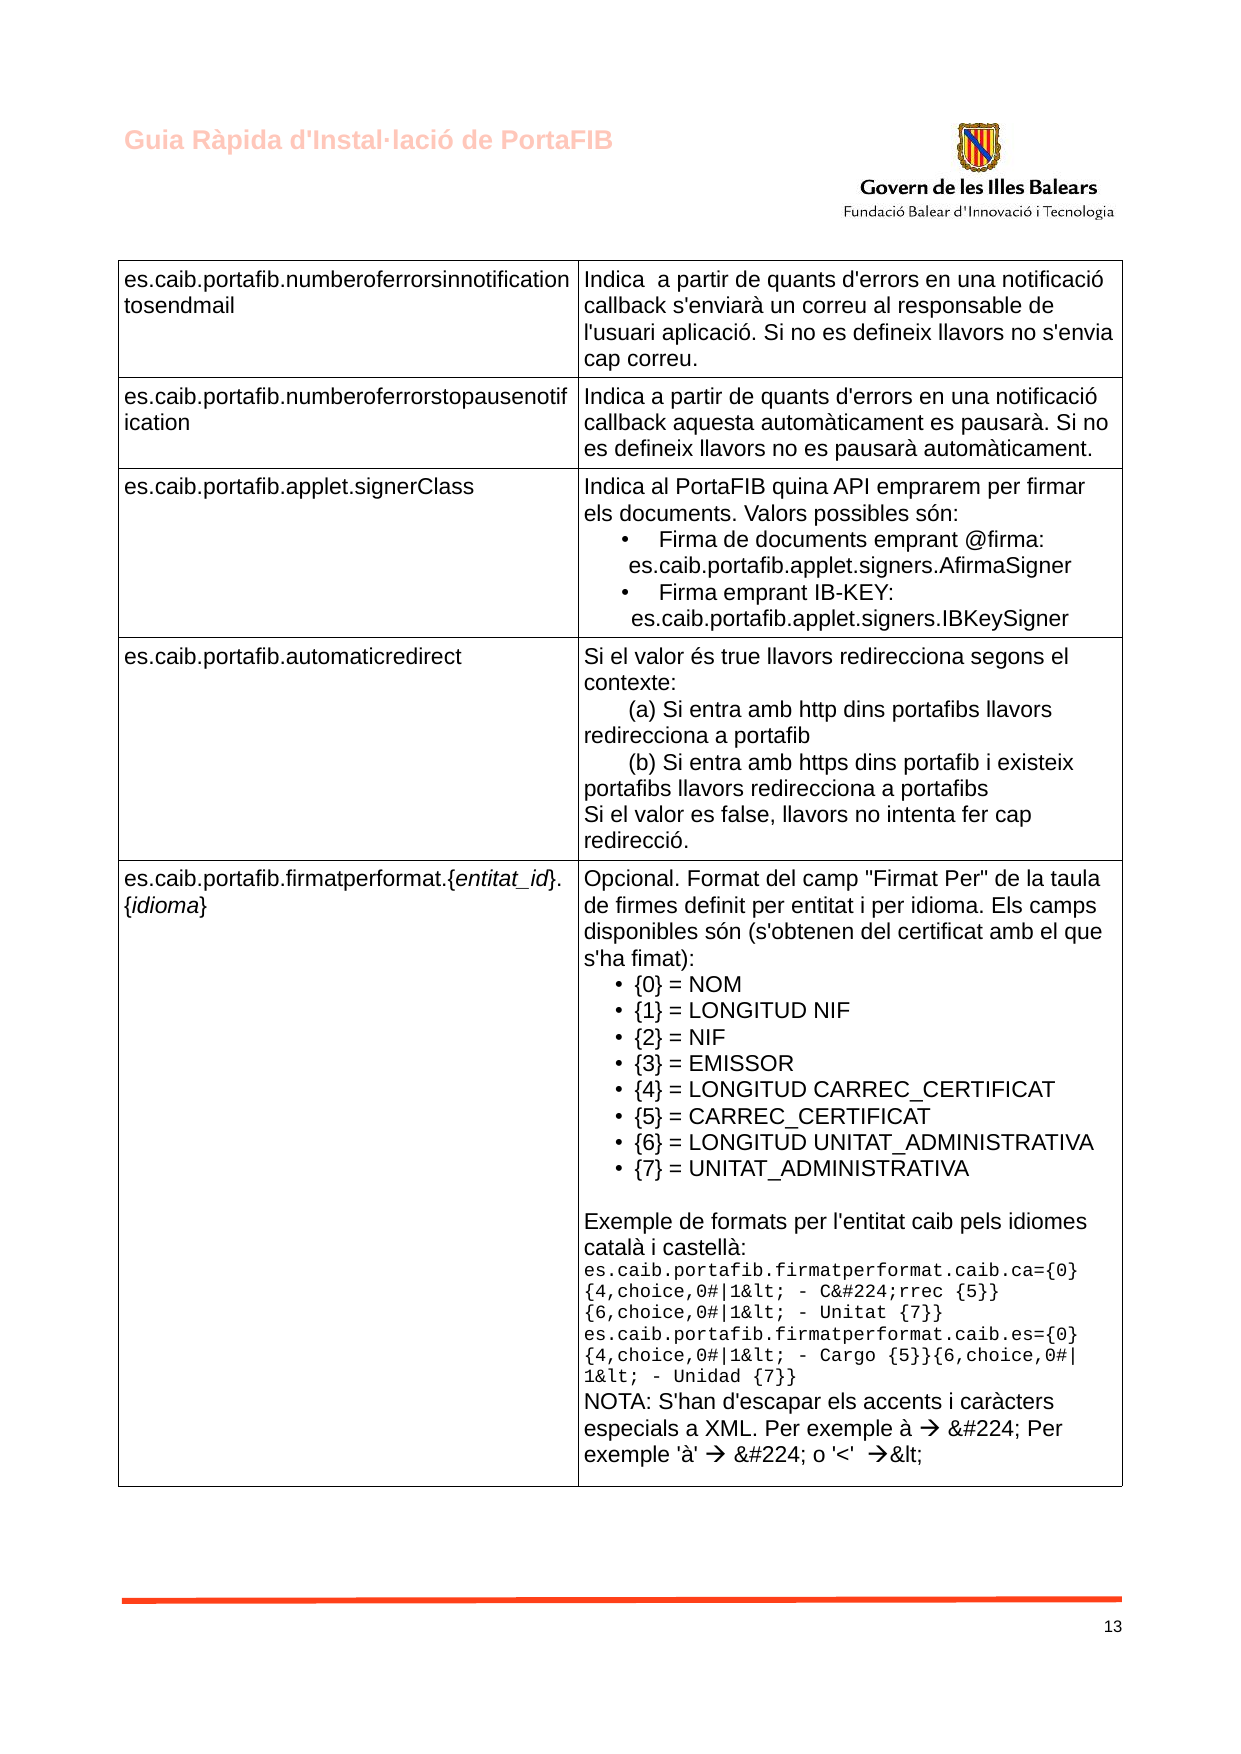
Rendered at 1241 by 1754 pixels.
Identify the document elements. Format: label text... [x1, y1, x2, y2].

table_cell Indica a partir de quants d'errors en una notificació callback s'enviarà un correu al responsable de l'usuari aplicació. Si no es defineix llavors no s'envia cap correu. [579, 261, 1122, 377]
table_cell Opcional. Format del camp "Firmat Per" de la taula de firmes definit per entitat i per idioma. Els camps disponibles són (s'obtenen del certificat amb el que s'ha fimat): {0} = NOM {1} = LONGITUD NIF {2} = NIF {3} = EMISSOR {4} = LONGITUD CARREC_CERTIFICAT {5} = CARREC_CERTIFICAT {6} = LONGITUD UNITAT_ADMINISTRATIVA {7} = UNITAT_ADMINISTRATIVA Exemple de formats per l'entitat caib pels idiomes català i castellà: es.caib.portafib.firmatperformat.caib.ca={0}{4,choice,0#|1&lt; - C&#224;rrec {5}}{6,choice,0#|1&lt; - Unitat {7}} es.caib.portafib.firmatperformat.caib.es={0}{4,choice,0#|1&lt; - Cargo {5}}{6,choice,0#|1&lt; - Unidad {7}} NOTA: S'han d'escapar els accents i caràcters especials a XML. Per exemple à  &#224; Per exemple 'à'  &#224; o '<' &lt; [579, 861, 1122, 1486]
table_cell es.caib.portafib.numberoferrorsinnotificationtosendmail [119, 261, 578, 377]
table_cell Indica al PortaFIB quina API emprarem per firmar els documents. Valors possibles són: Firma de documents emprant @firma: es.caib.portafib.applet.signers.AfirmaSigner Firma emprant IB-KEY: es.caib.portafib.applet.signers.IBKeySigner [579, 469, 1122, 637]
table_cell Si el valor és true llavors redirecciona segons el contexte: (a) Si entra amb http dins portafibs llavors redirecciona a portafib (b) Si entra amb https dins portafib i existeix portafibs llavors redirecciona a portafibs Si el valor es false, llavors no intenta fer cap redirecció. [579, 638, 1122, 859]
table_cell Indica a partir de quants d'errors en una notificació callback aquesta automàticament es pausarà. Si no es defineix llavors no es pausarà automàticament. [579, 378, 1122, 467]
table_cell es.caib.portafib.numberoferrorstopausenotification [119, 378, 578, 467]
table_cell es.caib.portafib.applet.signerClass [119, 469, 578, 637]
table_cell es.caib.portafib.automaticredirect [119, 638, 578, 859]
picture [840, 123, 1117, 220]
table_cell es.caib.portafib.firmatperformat.{entitat_id}.{idioma} [119, 861, 578, 1486]
